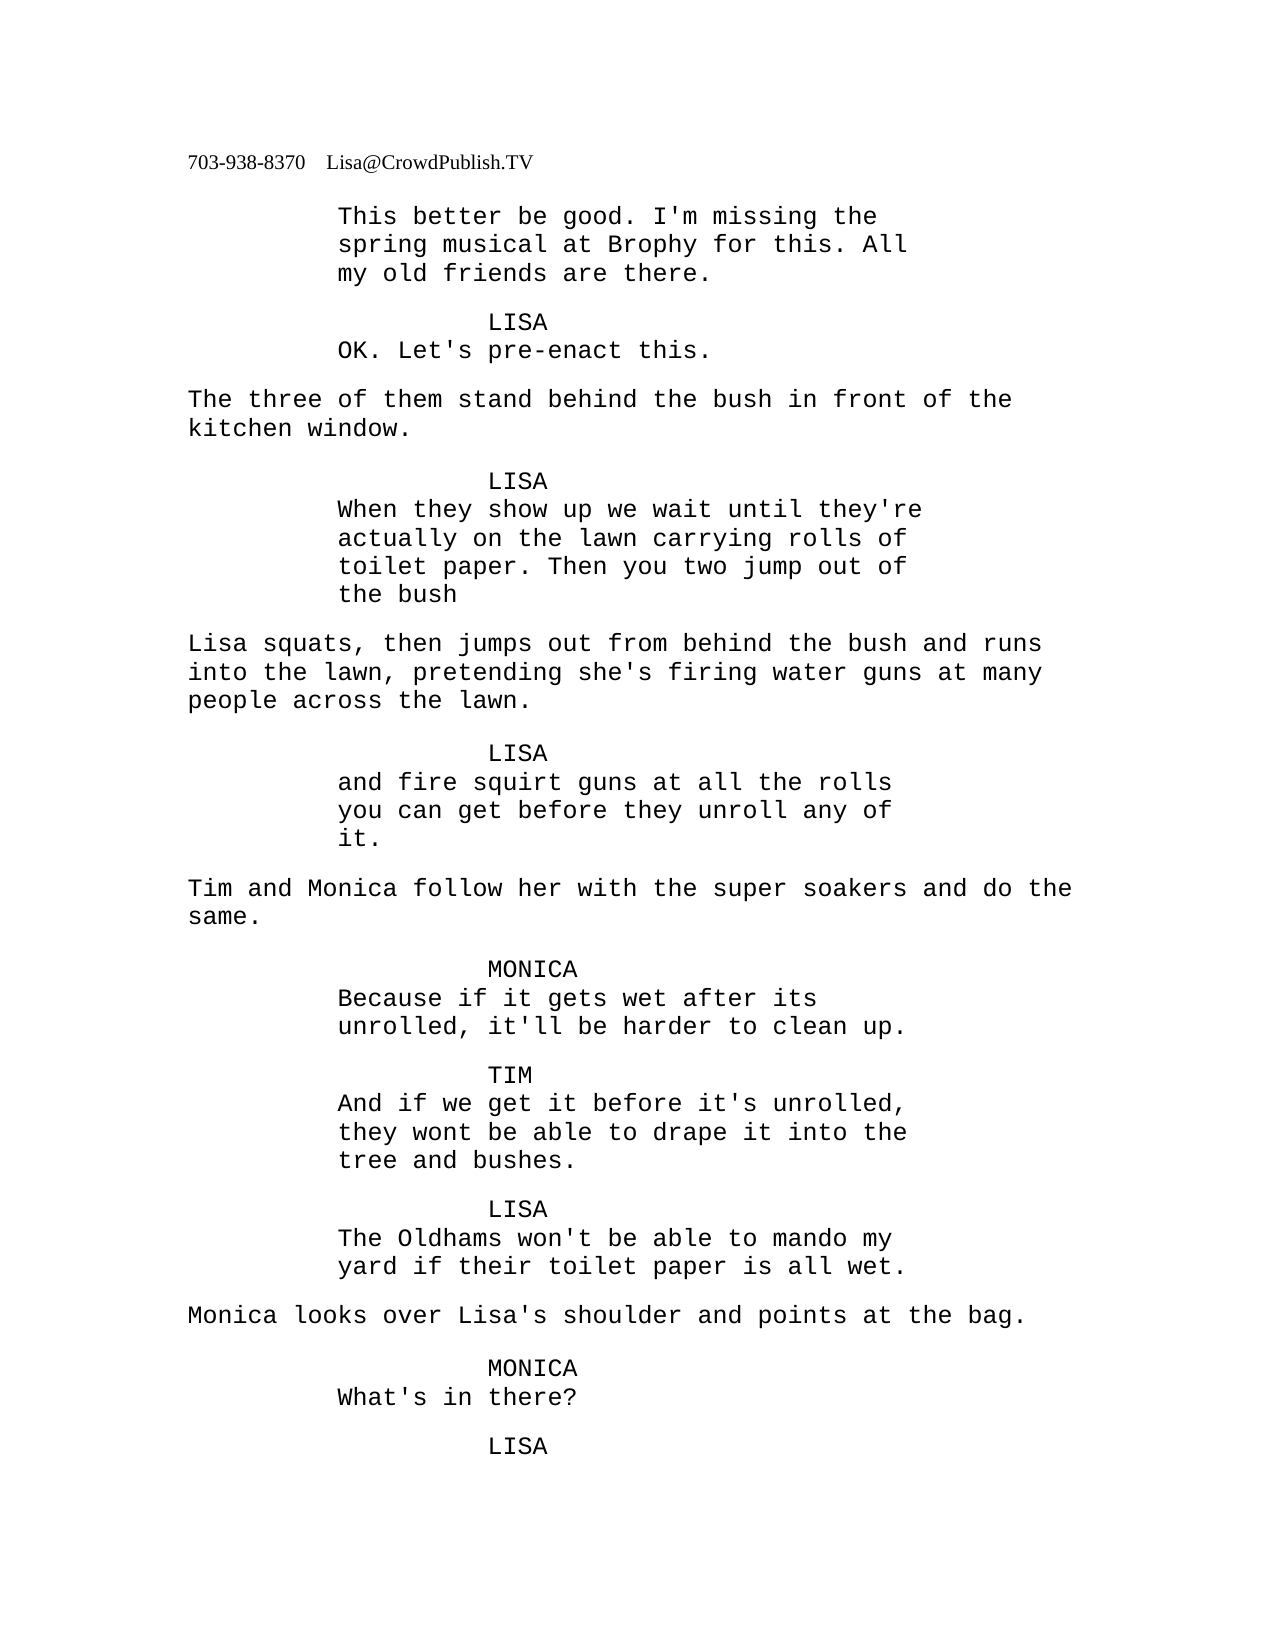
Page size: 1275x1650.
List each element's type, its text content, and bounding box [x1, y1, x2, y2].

text LISA [187, 1197, 1087, 1225]
text Lisa squats, then jumps out from behind the bush and runs into the lawn, pretending she's firing water guns at many people across the lawn. [187, 631, 1087, 716]
text LISA [187, 741, 1087, 769]
text LISA [187, 309, 1087, 338]
text What's in there? [337, 1384, 937, 1413]
text MONICA [187, 1356, 1087, 1384]
text And if we get it before it's unrolled, they wont be able to drape it into the tree and bushes. [337, 1091, 937, 1176]
text OK. Let's pre-enact this. [337, 338, 937, 366]
text MONICA [187, 957, 1087, 985]
text and fire squirt guns at all the rolls you can get before they unroll any of it. [337, 769, 937, 854]
text This better be good. I'm missing the spring musical at Brophy for this. All my old friends are there. [337, 203, 937, 288]
text TIM [187, 1063, 1087, 1091]
text Tim and Monica follow her with the super soakers and do the same. [187, 875, 1087, 932]
text When they show up we wait until they're actually on the lawn carrying rolls of toilet paper. Then you two jump out of the bush [337, 497, 937, 610]
text The Oldhams won't be able to mando my yard if their toilet paper is all wet. [337, 1225, 937, 1282]
text LISA [187, 1433, 1087, 1462]
text The three of them stand behind the bush in front of the kitchen window. [187, 387, 1087, 443]
text LISA [187, 468, 1087, 497]
text Because if it gets wet after its unrolled, it'll be harder to clean up. [337, 985, 937, 1042]
text Monica looks over Lisa's shoulder and points at the bag. [187, 1303, 1087, 1331]
